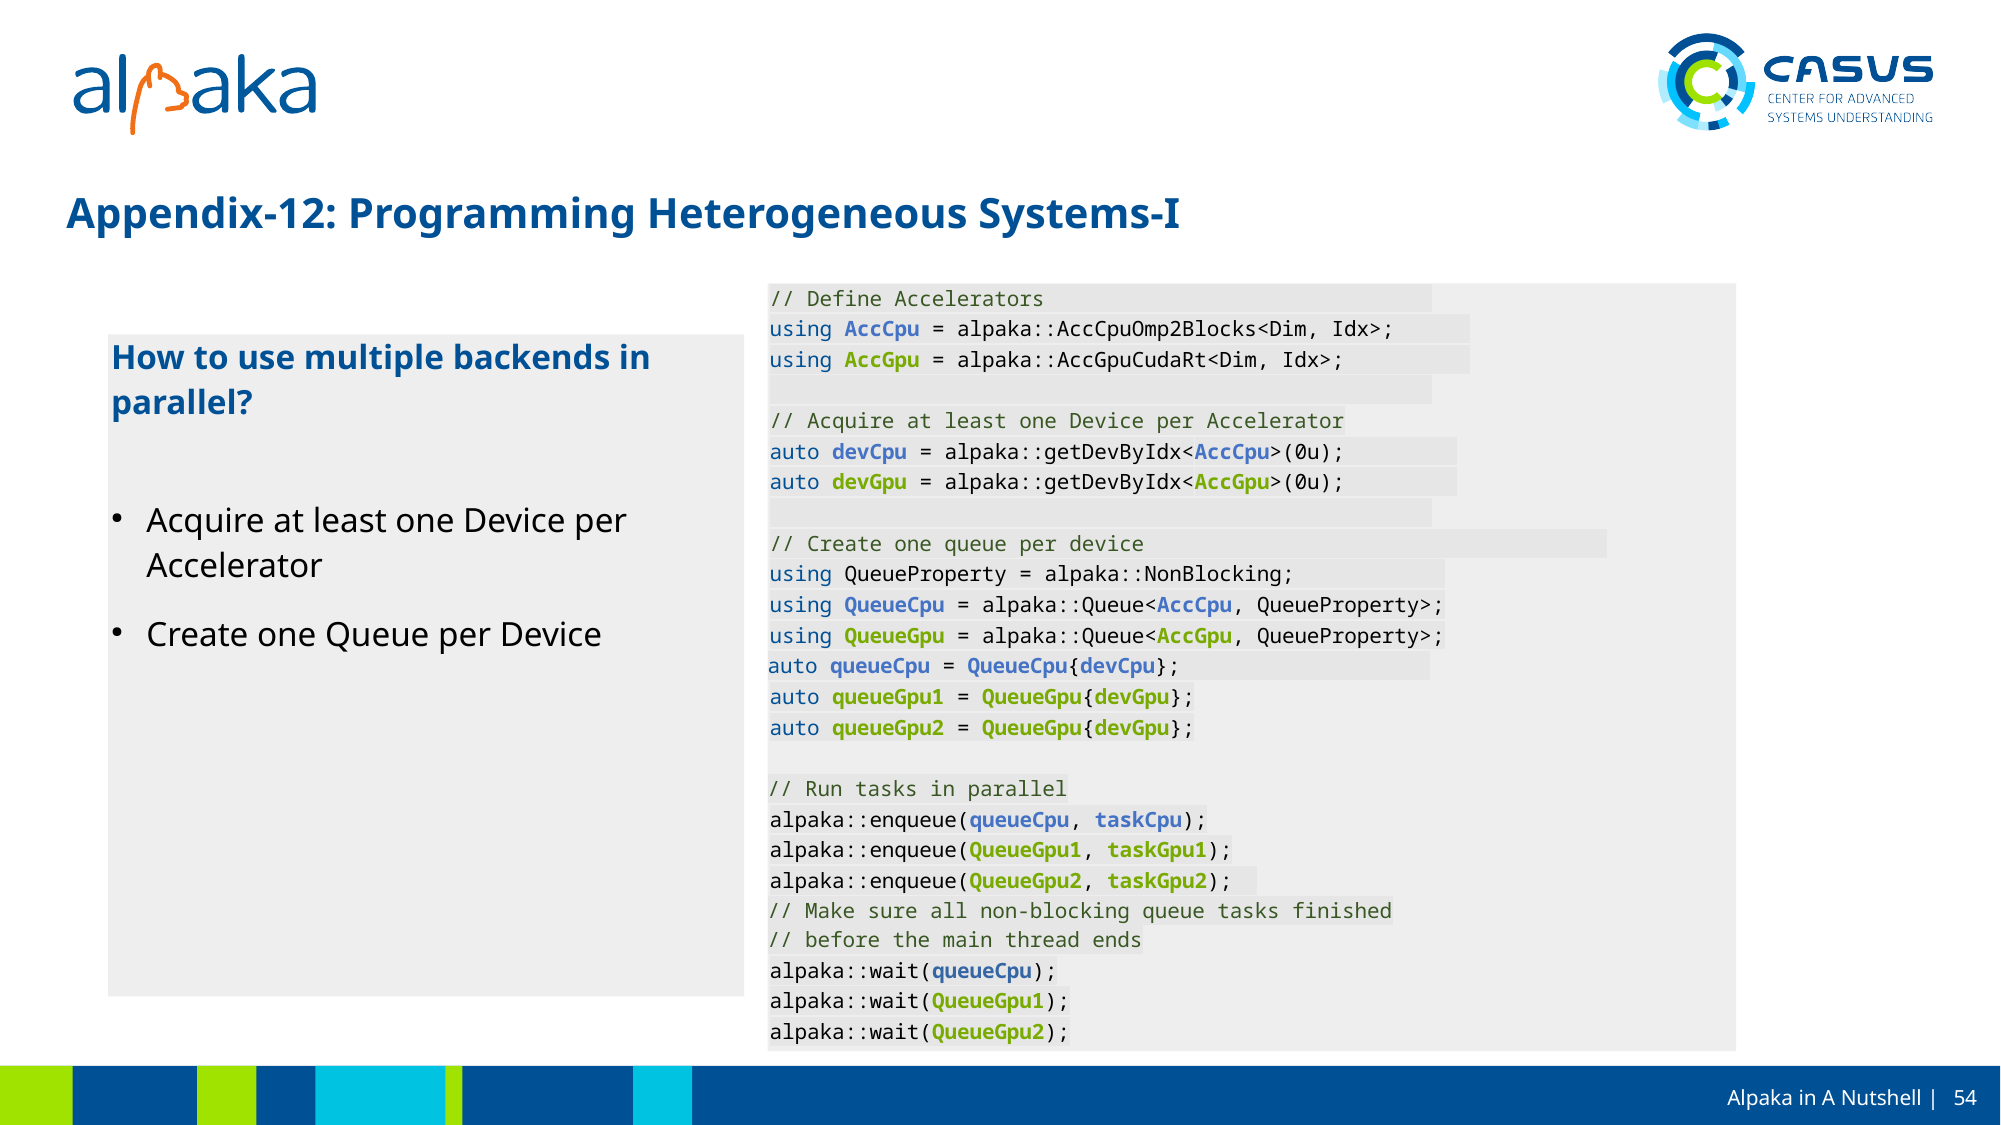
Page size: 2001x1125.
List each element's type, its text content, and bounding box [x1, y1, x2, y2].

picture [72, 53, 317, 136]
list How to use multiple backends in parallel? Acquire at least one Device per Accelerator Create one Queue per Device [108, 334, 745, 997]
picture [1658, 33, 1933, 131]
title Appendix-12: Programming Heterogeneous Systems-I [55, 177, 1603, 246]
list // Define Accelerators using AccCpu = alpaka::AccCpuOmp2Blocks<Dim, Idx>; using AccGpu = alpaka::AccGpuCudaRt<Dim, Idx>; // Acquire at least one Device per Accelerator auto devCpu = alpaka::getDevByIdx<AccCpu>(0u); auto devGpu = alpaka::getDevByIdx<AccGpu>(0u); // Create one queue per device using QueueProperty = alpaka::NonBlocking; using QueueCpu = alpaka::Queue<AccCpu, QueueProperty>; using QueueGpu = alpaka::Queue<AccGpu, QueueProperty>; auto queueCpu = QueueCpu{devCpu}; auto queueGpu1 = QueueGpu{devGpu}; auto queueGpu2 = QueueGpu{devGpu}; // Run tasks in parallel alpaka::enqueue(queueCpu, taskCpu); alpaka::enqueue(QueueGpu1, taskGpu1); alpaka::enqueue(QueueGpu2, taskGpu2); // Make sure all non-blocking queue tasks finished // before the main thread ends alpaka::wait(queueCpu); alpaka::wait(QueueGpu1); alpaka::wait(QueueGpu2); [767, 283, 1737, 1052]
